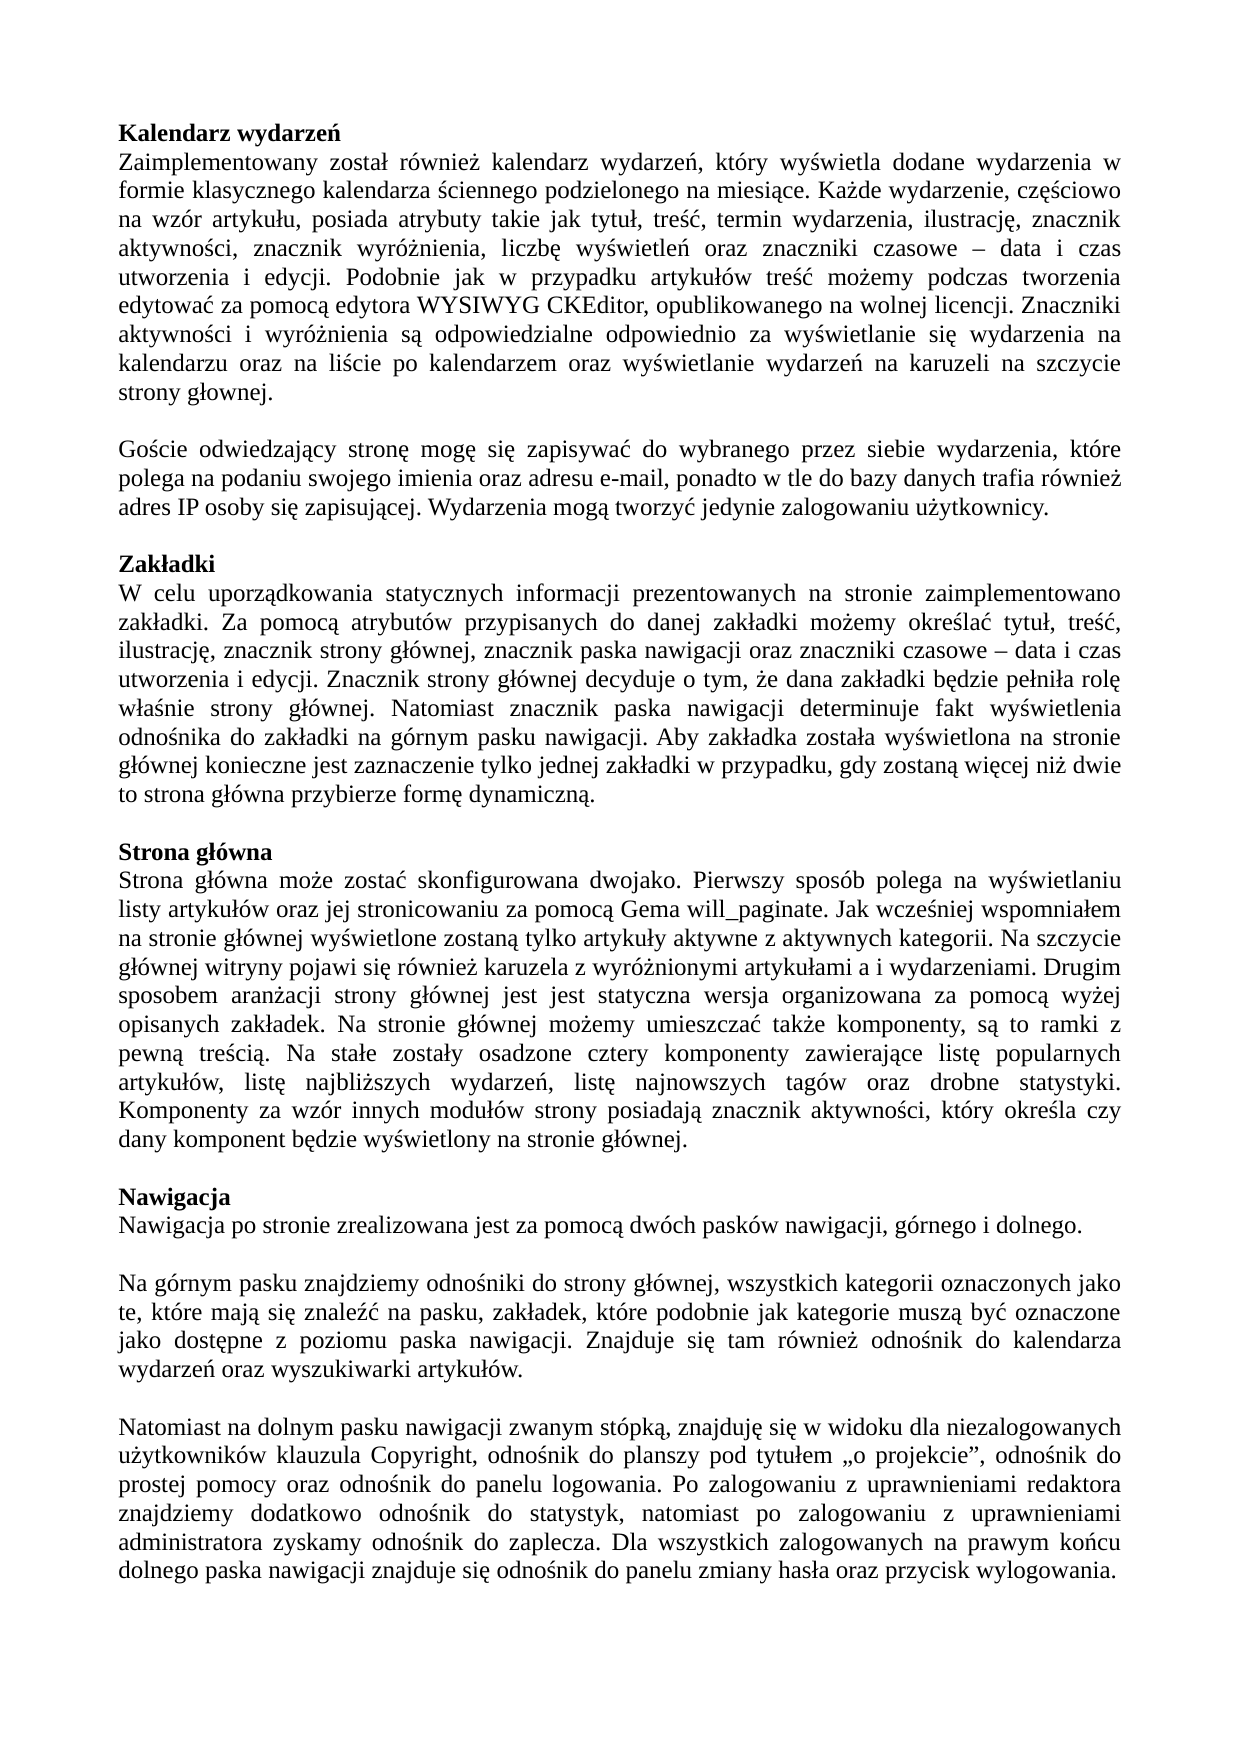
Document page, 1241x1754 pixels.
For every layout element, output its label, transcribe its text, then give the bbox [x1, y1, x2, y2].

text Zakładki [118, 549, 1122, 578]
text Nawigacja [118, 1182, 1122, 1211]
text Strona główna [118, 837, 1122, 866]
text Na górnym pasku znajdziemy odnośniki do strony głównej, wszystkich kategorii oznaczonych jako te, które mają się znaleźć na pasku, zakładek, które podobnie jak kategorie muszą być oznaczone jako dostępne z poziomu paska nawigacji. Znajduje się tam również odnośnik do kalendarza wydarzeń oraz wyszukiwarki artykułów. [118, 1268, 1122, 1383]
text Goście odwiedzający stronę mogę się zapisywać do wybranego przez siebie wydarzenia, które polega na podaniu swojego imienia oraz adresu e-mail, ponadto w tle do bazy danych trafia również adres IP osoby się zapisującej. Wydarzenia mogą tworzyć jedynie zalogowaniu użytkownicy. [118, 434, 1122, 521]
text Kalendarz wydarzeń [118, 118, 1122, 147]
text Natomiast na dolnym pasku nawigacji zwanym stópką, znajduję się w widoku dla niezalogowanych użytkowników klauzula Copyright, odnośnik do planszy pod tytułem „o projekcie”, odnośnik do prostej pomocy oraz odnośnik do panelu logowania. Po zalogowaniu z uprawnieniami redaktora znajdziemy dodatkowo odnośnik do statystyk, natomiast po zalogowaniu z uprawnieniami administratora zyskamy odnośnik do zaplecza. Dla wszystkich zalogowanych na prawym końcu dolnego paska nawigacji znajduje się odnośnik do panelu zmiany hasła oraz przycisk wylogowania. [118, 1412, 1122, 1584]
text Strona główna może zostać skonfigurowana dwojako. Pierwszy sposób polega na wyświetlaniu listy artykułów oraz jej stronicowaniu za pomocą Gema will_paginate. Jak wcześniej wspomniałem na stronie głównej wyświetlone zostaną tylko artykuły aktywne z aktywnych kategorii. Na szczycie głównej witryny pojawi się również karuzela z wyróżnionymi artykułami a i wydarzeniami. Drugim sposobem aranżacji strony głównej jest jest statyczna wersja organizowana za pomocą wyżej opisanych zakładek. Na stronie głównej możemy umieszczać także komponenty, są to ramki z pewną treścią. Na stałe zostały osadzone cztery komponenty zawierające listę popularnych artykułów, listę najbliższych wydarzeń, listę najnowszych tagów oraz drobne statystyki. Komponenty za wzór innych modułów strony posiadają znacznik aktywności, który określa czy dany komponent będzie wyświetlony na stronie głównej. [118, 866, 1122, 1153]
text Nawigacja po stronie zrealizowana jest za pomocą dwóch pasków nawigacji, górnego i dolnego. [118, 1211, 1122, 1239]
text W celu uporządkowania statycznych informacji prezentowanych na stronie zaimplementowano zakładki. Za pomocą atrybutów przypisanych do danej zakładki możemy określać tytuł, treść, ilustrację, znacznik strony głównej, znacznik paska nawigacji oraz znaczniki czasowe – data i czas utworzenia i edycji. Znacznik strony głównej decyduje o tym, że dana zakładki będzie pełniła rolę właśnie strony głównej. Natomiast znacznik paska nawigacji determinuje fakt wyświetlenia odnośnika do zakładki na górnym pasku nawigacji. Aby zakładka została wyświetlona na stronie głównej konieczne jest zaznaczenie tylko jednej zakładki w przypadku, gdy zostaną więcej niż dwie to strona główna przybierze formę dynamiczną. [118, 578, 1122, 808]
text Zaimplementowany został również kalendarz wydarzeń, który wyświetla dodane wydarzenia w formie klasycznego kalendarza ściennego podzielonego na miesiące. Każde wydarzenie, częściowo na wzór artykułu, posiada atrybuty takie jak tytuł, treść, termin wydarzenia, ilustrację, znacznik aktywności, znacznik wyróżnienia, liczbę wyświetleń oraz znaczniki czasowe – data i czas utworzenia i edycji. Podobnie jak w przypadku artykułów treść możemy podczas tworzenia edytować za pomocą edytora WYSIWYG CKEditor, opublikowanego na wolnej licencji. Znaczniki aktywności i wyróżnienia są odpowiedzialne odpowiednio za wyświetlanie się wydarzenia na kalendarzu oraz na liście po kalendarzem oraz wyświetlanie wydarzeń na karuzeli na szczycie strony głownej. [118, 147, 1122, 406]
